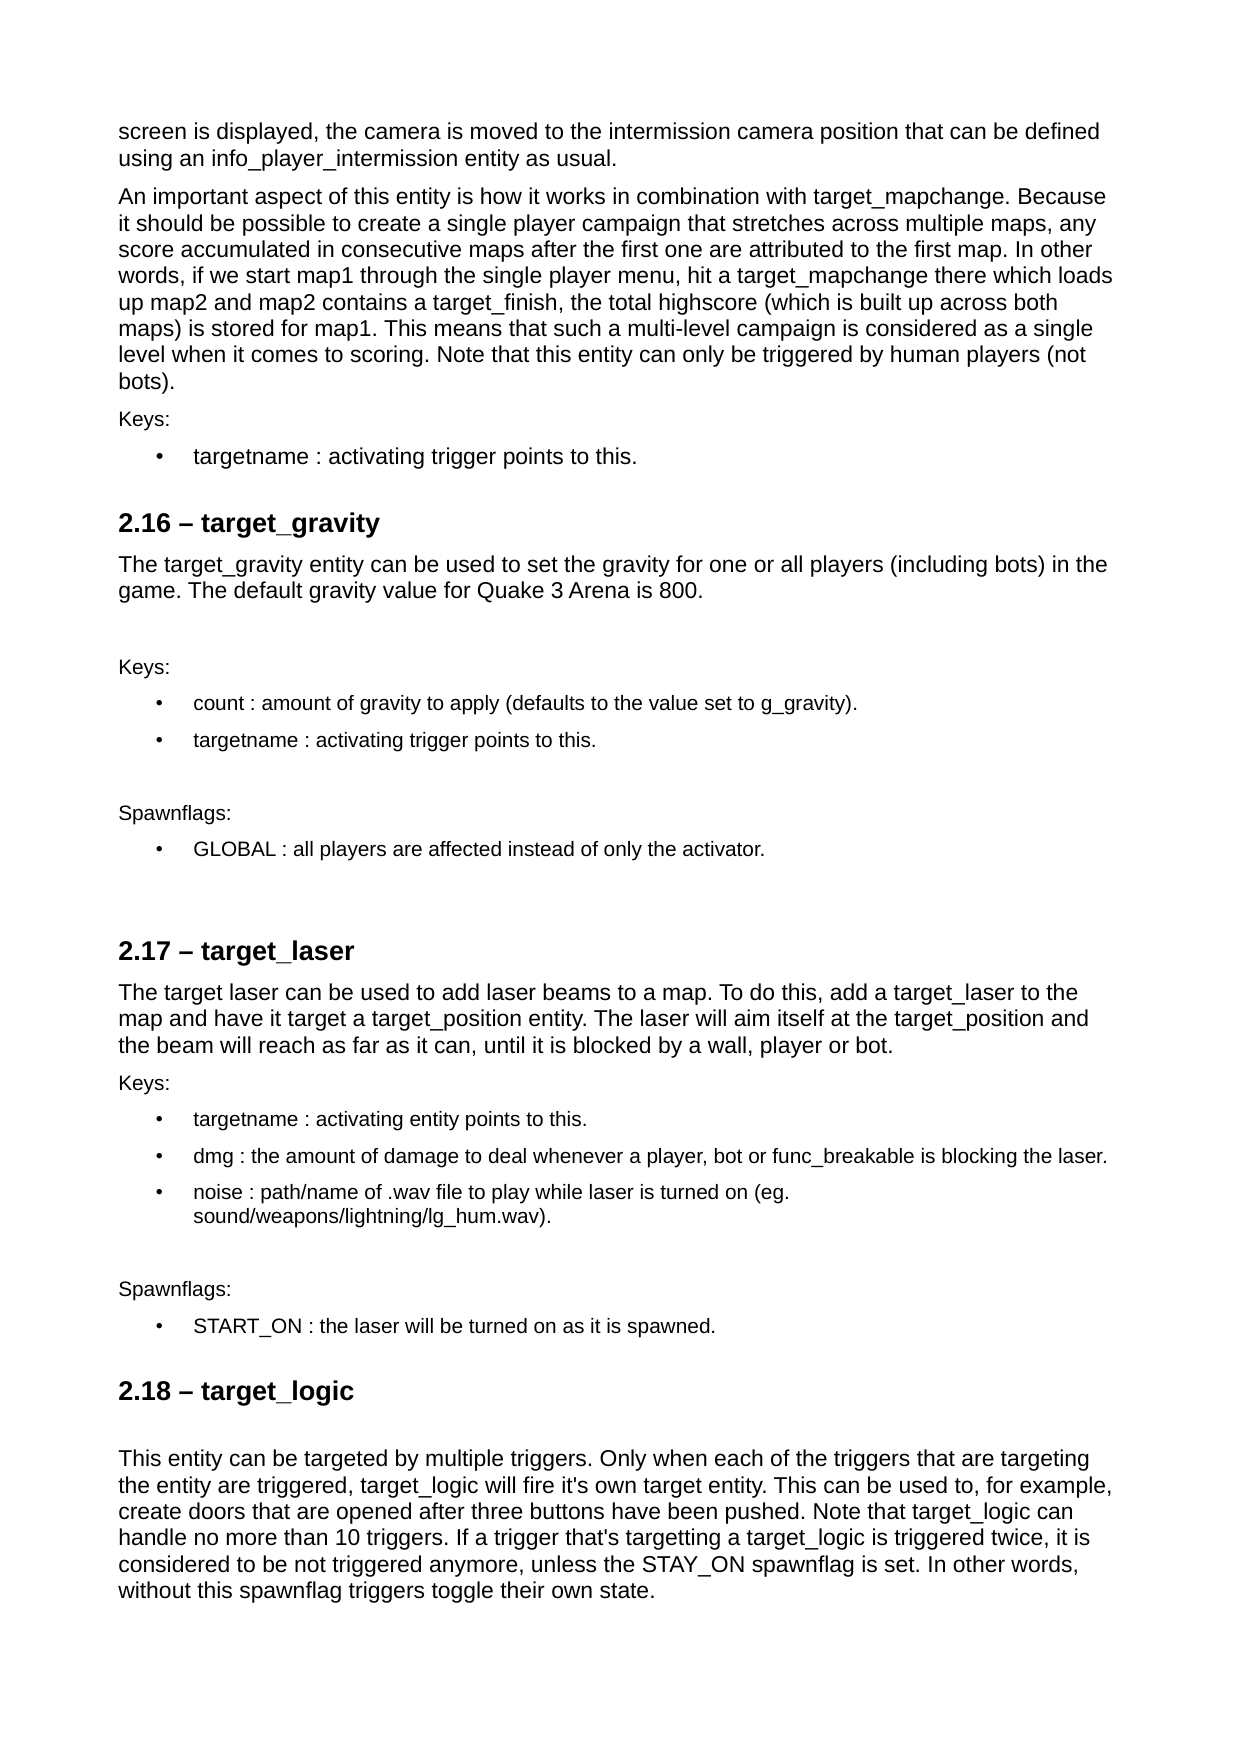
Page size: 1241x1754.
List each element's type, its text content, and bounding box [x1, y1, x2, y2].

list noise : path/name of .wav file to play while laser is turned on (eg. sound/weapons/lightning/lg_hum.wav). [156, 1180, 1122, 1228]
subtitle 2.16 – target_gravity [118, 507, 1122, 538]
list targetname : activating trigger points to this. [156, 443, 1122, 469]
text This entity can be targeted by multiple triggers. Only when each of the triggers that are targeting the entity are triggered, target_logic will fire it's own target entity. This can be used to, for example, create doors that are opened after three buttons have been pushed. Note that target_logic can handle no more than 10 triggers. If a trigger that's targetting a target_logic is triggered twice, it is considered to be not triggered anymore, unless the STAY_ON spawnflag is set. In other words, without this spawnflag triggers toggle their own state. [118, 1445, 1122, 1603]
list dmg : the amount of damage to deal whenever a player, bot or func_breakable is blocking the laser. [156, 1144, 1122, 1168]
text Keys: [118, 407, 1122, 431]
list count : amount of gravity to apply (defaults to the value set to g_gravity). [156, 691, 1122, 715]
text The target laser can be used to add laser beams to a map. To do this, add a target_laser to the map and have it target a target_position entity. The laser will aim itself at the target_position and the beam will reach as far as it can, until it is blocked by a wall, player or bot. [118, 979, 1122, 1058]
list GLOBAL : all players are affected instead of only the activator. [156, 837, 1122, 861]
subtitle 2.17 – target_laser [118, 935, 1122, 967]
text The target_gravity entity can be used to set the gravity for one or all players (including bots) in the game. The default gravity value for Quake 3 Arena is 800. [118, 551, 1122, 603]
list targetname : activating trigger points to this. [156, 728, 1122, 752]
list START_ON : the laser will be turned on as it is spawned. [156, 1314, 1122, 1338]
text screen is displayed, the camera is moved to the intermission camera position that can be defined using an info_player_intermission entity as usual. [118, 118, 1122, 171]
text Keys: [118, 1071, 1122, 1094]
text An important aspect of this entity is how it works in combination with target_mapchange. Because it should be possible to create a single player campaign that stretches across multiple maps, any score accumulated in consecutive maps after the first one are attributed to the first map. In other words, if we start map1 through the single player menu, hit a target_mapchange there which loads up map2 and map2 contains a target_finish, the total highscore (which is built up across both maps) is stored for map1. This means that such a multi-level campaign is considered as a single level when it comes to scoring. Note that this entity can only be triggered by human players (not bots). [118, 183, 1122, 394]
text Keys: [118, 655, 1122, 679]
text Spawnflags: [118, 1277, 1122, 1301]
subtitle 2.18 – target_logic [118, 1375, 1122, 1406]
list targetname : activating entity points to this. [156, 1107, 1122, 1131]
text Spawnflags: [118, 801, 1122, 825]
